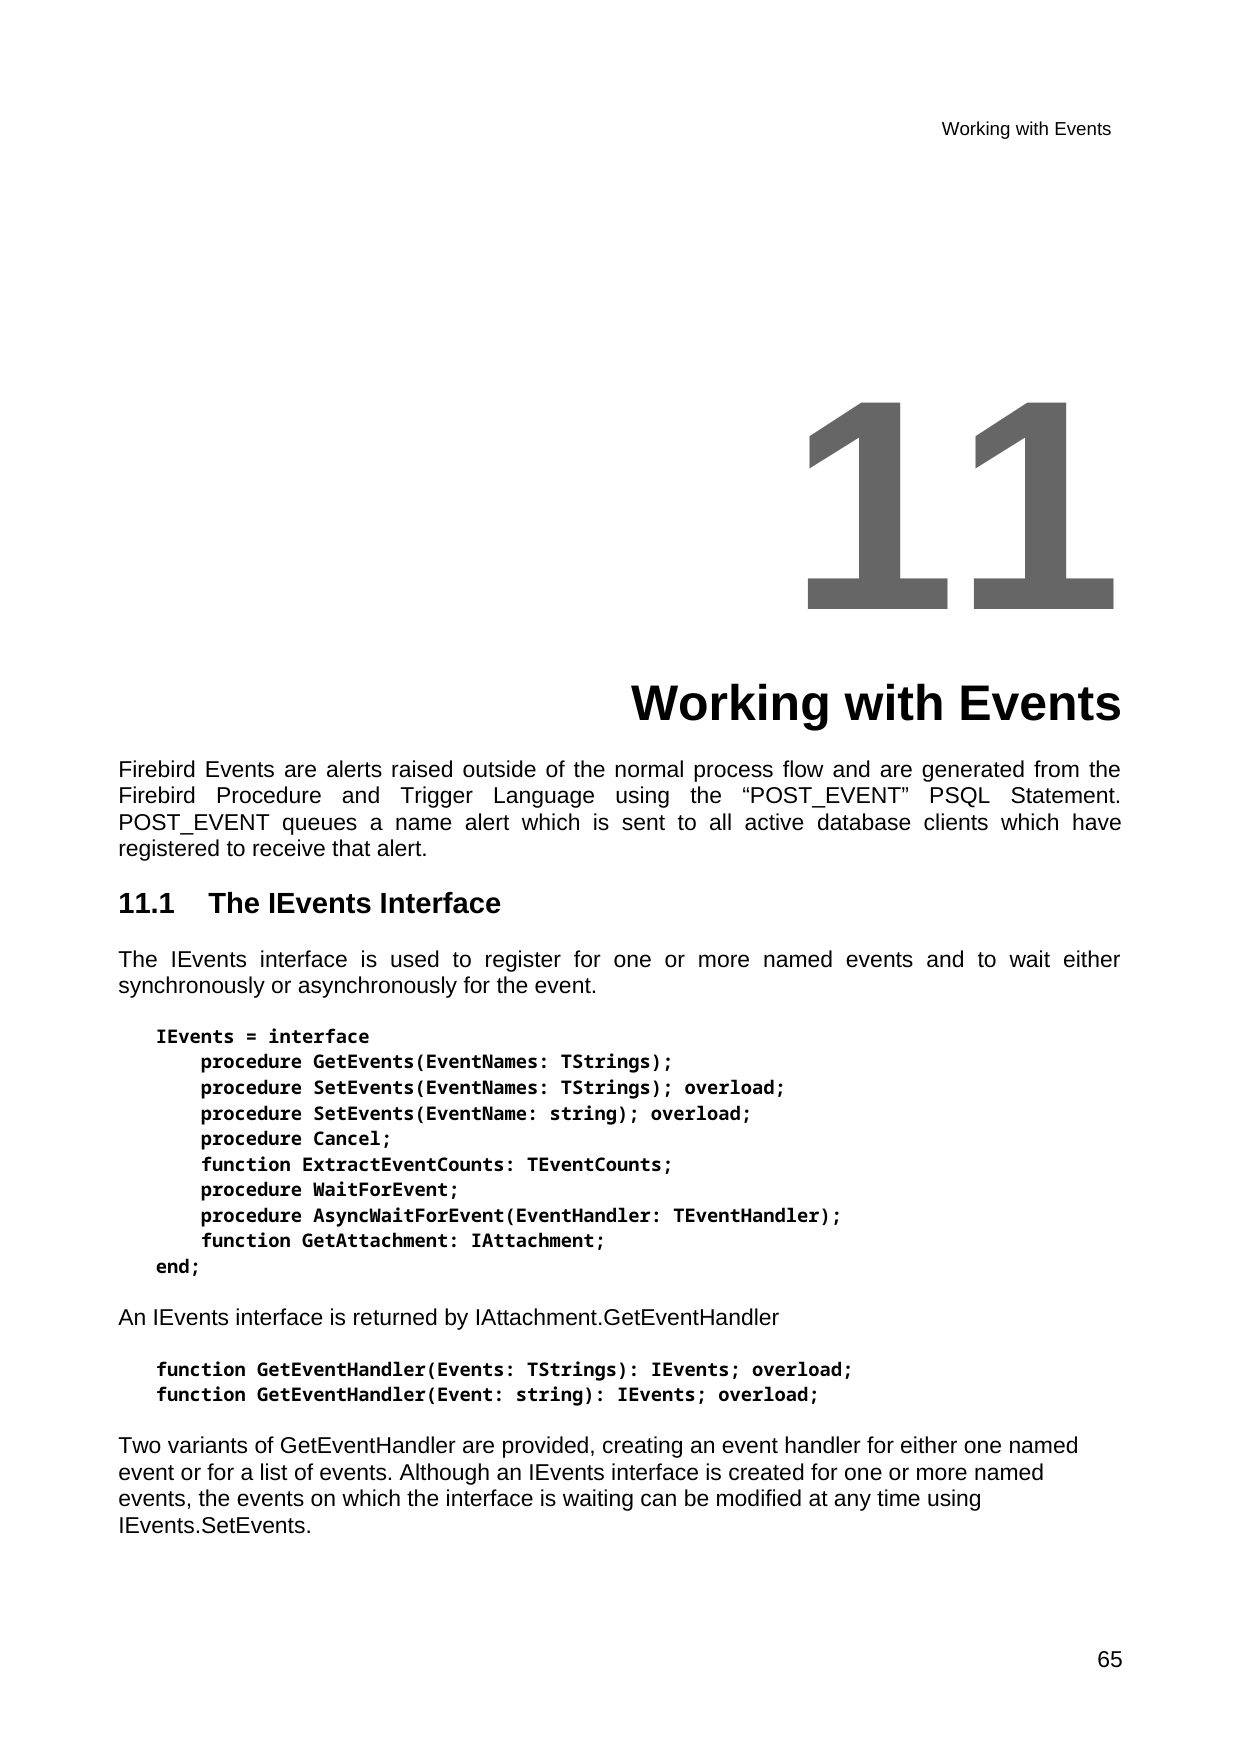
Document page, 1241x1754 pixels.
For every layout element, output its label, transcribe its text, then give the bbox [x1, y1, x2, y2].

text function GetEventHandler(Event: string): IEvents; overload; [156, 1381, 1122, 1407]
text procedure SetEvents(EventName: string); overload; [156, 1100, 1122, 1125]
text end; [156, 1253, 1122, 1278]
text procedure SetEvents(EventNames: TStrings); overload; [156, 1074, 1122, 1100]
subtitle The IEvents Interface [118, 887, 1122, 920]
text procedure AsyncWaitForEvent(EventHandler: TEventHandler); [156, 1202, 1122, 1227]
text Two variants of GetEventHandler are provided, creating an event handler for either one named event or for a list of events. Although an IEvents interface is created for one or more named events, the events on which the interface is waiting can be modified at any time using IEvents.SetEvents. [118, 1432, 1122, 1538]
text IEvents = interface [156, 1023, 1122, 1049]
text function GetAttachment: IAttachment; [156, 1227, 1122, 1253]
text procedure Cancel; [156, 1125, 1122, 1151]
text procedure WaitForEvent; [156, 1176, 1122, 1202]
text function GetEventHandler(Events: TStrings): IEvents; overload; [156, 1356, 1122, 1381]
text An IEvents interface is returned by IAttachment.GetEventHandler [118, 1304, 1122, 1330]
text procedure GetEvents(EventNames: TStrings); [156, 1049, 1122, 1074]
text The IEvents interface is used to register for one or more named events and to wait either synchronously or asynchronously for the event. [118, 946, 1122, 998]
subtitle Working with Events [81, 328, 1122, 731]
text Firebird Events are alerts raised outside of the normal process flow and are generated from the Firebird Procedure and Trigger Language using the “POST_EVENT” PSQL Statement. POST_EVENT queues a name alert which is sent to all active database clients which have registered to receive that alert. [118, 756, 1122, 862]
text function ExtractEventCounts: TEventCounts; [156, 1151, 1122, 1176]
